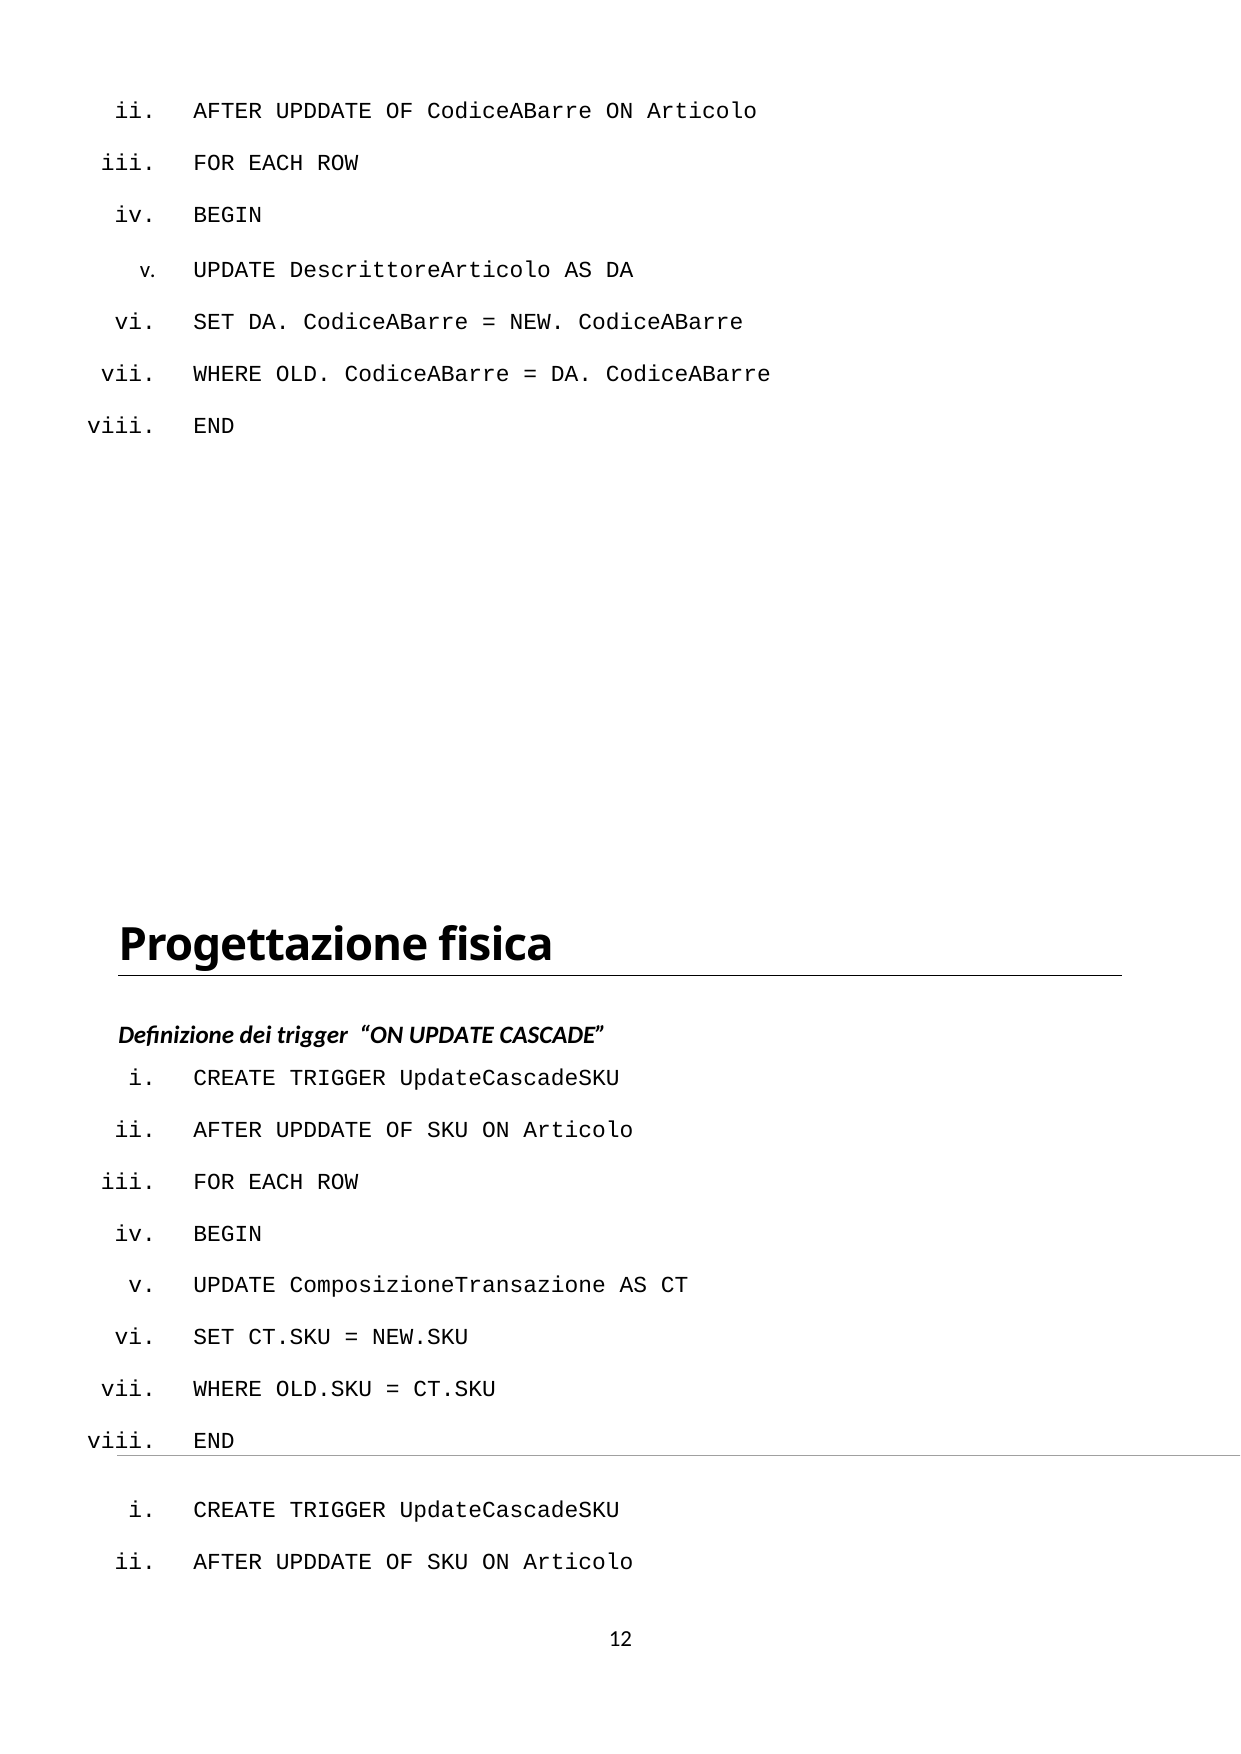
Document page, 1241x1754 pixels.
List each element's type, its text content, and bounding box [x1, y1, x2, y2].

list BEGIN [156, 1222, 1122, 1248]
list FOR EACH ROW [156, 1170, 1122, 1196]
list END [156, 1429, 1122, 1455]
list WHERE OLD. CodiceABarre = DA. CodiceABarre [156, 362, 1122, 388]
list AFTER UPDDATE OF SKU ON Articolo [156, 1550, 1122, 1576]
list CREATE TRIGGER UpdateCascadeSKU [156, 1066, 1122, 1092]
list AFTER UPDDATE OF SKU ON Articolo [156, 1118, 1122, 1144]
list CREATE TRIGGER UpdateCascadeSKU [156, 1498, 1122, 1524]
list END [156, 414, 1122, 440]
list BEGIN [156, 203, 1122, 229]
list AFTER UPDDATE OF CodiceABarre ON Articolo [156, 100, 1122, 126]
list UPDATE DescrittoreArticolo AS DA [156, 255, 1122, 284]
list UPDATE ComposizioneTransazione AS CT [156, 1274, 1122, 1300]
list WHERE OLD.SKU = CT.SKU [156, 1377, 1122, 1403]
title Progettazione fisica [118, 911, 1122, 975]
list SET DA. CodiceABarre = NEW. CodiceABarre [156, 310, 1122, 336]
list SET CT.SKU = NEW.SKU [156, 1326, 1122, 1352]
text Definizione dei trigger “ON UPDATE CASCADE” [118, 1019, 1122, 1049]
list FOR EACH ROW [156, 152, 1122, 177]
